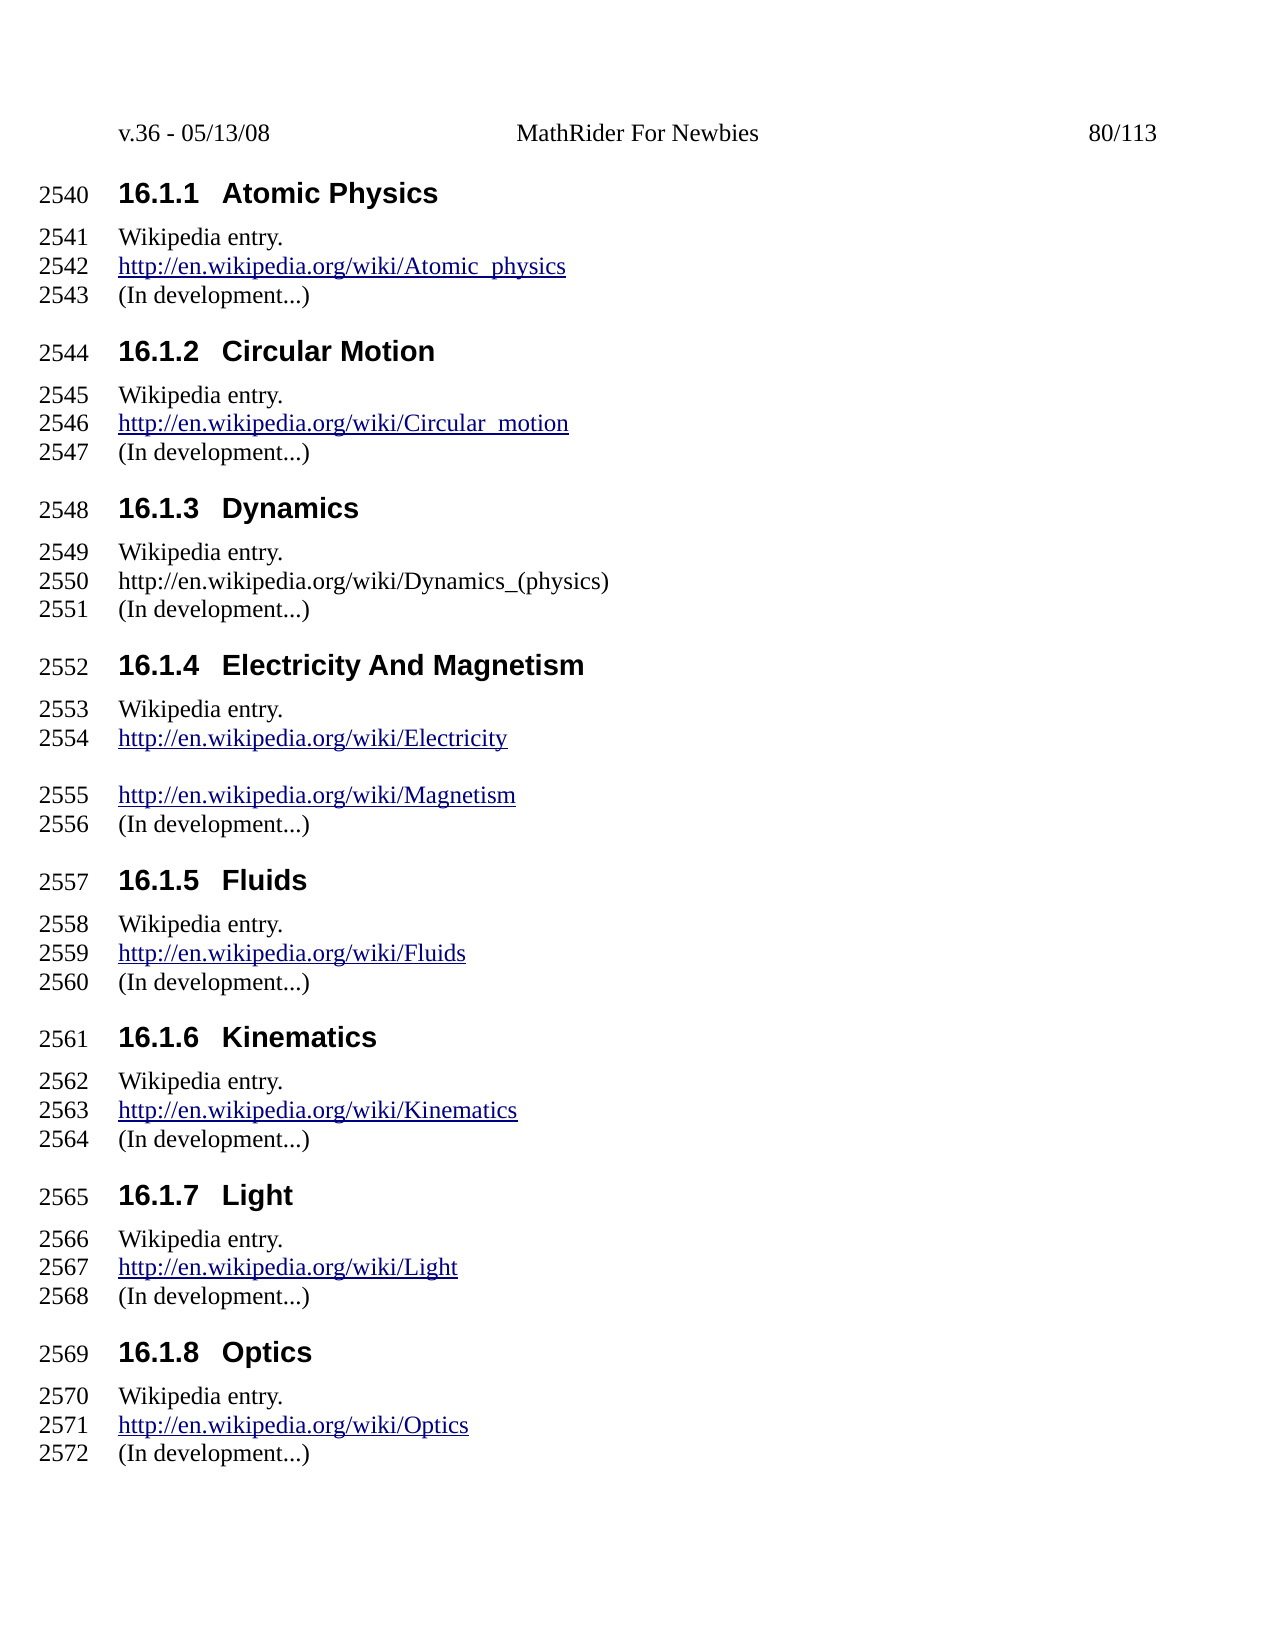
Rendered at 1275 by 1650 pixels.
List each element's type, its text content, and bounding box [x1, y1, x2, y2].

text (In development...) [118, 1438, 1157, 1467]
text http://en.wikipedia.org/wiki/Fluids [118, 938, 1157, 967]
text Wikipedia entry. [118, 1066, 1157, 1095]
subtitle Kinematics [118, 1020, 1157, 1054]
text (In development...) [118, 967, 1157, 995]
text Wikipedia entry. [118, 222, 1157, 251]
subtitle Fluids [118, 863, 1157, 897]
text Wikipedia entry. [118, 1224, 1157, 1252]
text http://en.wikipedia.org/wiki/Dynamics_(physics) [118, 566, 1157, 594]
subtitle Light [118, 1178, 1157, 1211]
text (In development...) [118, 280, 1157, 309]
text http://en.wikipedia.org/wiki/Circular_motion [118, 408, 1157, 437]
text http://en.wikipedia.org/wiki/Kinematics [118, 1095, 1157, 1124]
text (In development...) [118, 1281, 1157, 1310]
text Wikipedia entry. [118, 537, 1157, 566]
text Wikipedia entry. [118, 380, 1157, 408]
text http://en.wikipedia.org/wiki/Atomic_physics [118, 251, 1157, 280]
subtitle Dynamics [118, 491, 1157, 524]
text http://en.wikipedia.org/wiki/Magnetism [118, 781, 1157, 809]
text Wikipedia entry. [118, 694, 1157, 723]
subtitle Circular Motion [118, 334, 1157, 367]
text Wikipedia entry. [118, 909, 1157, 938]
text (In development...) [118, 437, 1157, 466]
text (In development...) [118, 809, 1157, 838]
text http://en.wikipedia.org/wiki/Electricity [118, 723, 1157, 752]
subtitle Optics [118, 1335, 1157, 1368]
text http://en.wikipedia.org/wiki/Optics [118, 1410, 1157, 1438]
text http://en.wikipedia.org/wiki/Light [118, 1252, 1157, 1281]
text Wikipedia entry. [118, 1381, 1157, 1410]
subtitle Atomic Physics [118, 176, 1157, 210]
text (In development...) [118, 594, 1157, 623]
text (In development...) [118, 1124, 1157, 1153]
subtitle Electricity And Magnetism [118, 648, 1157, 682]
